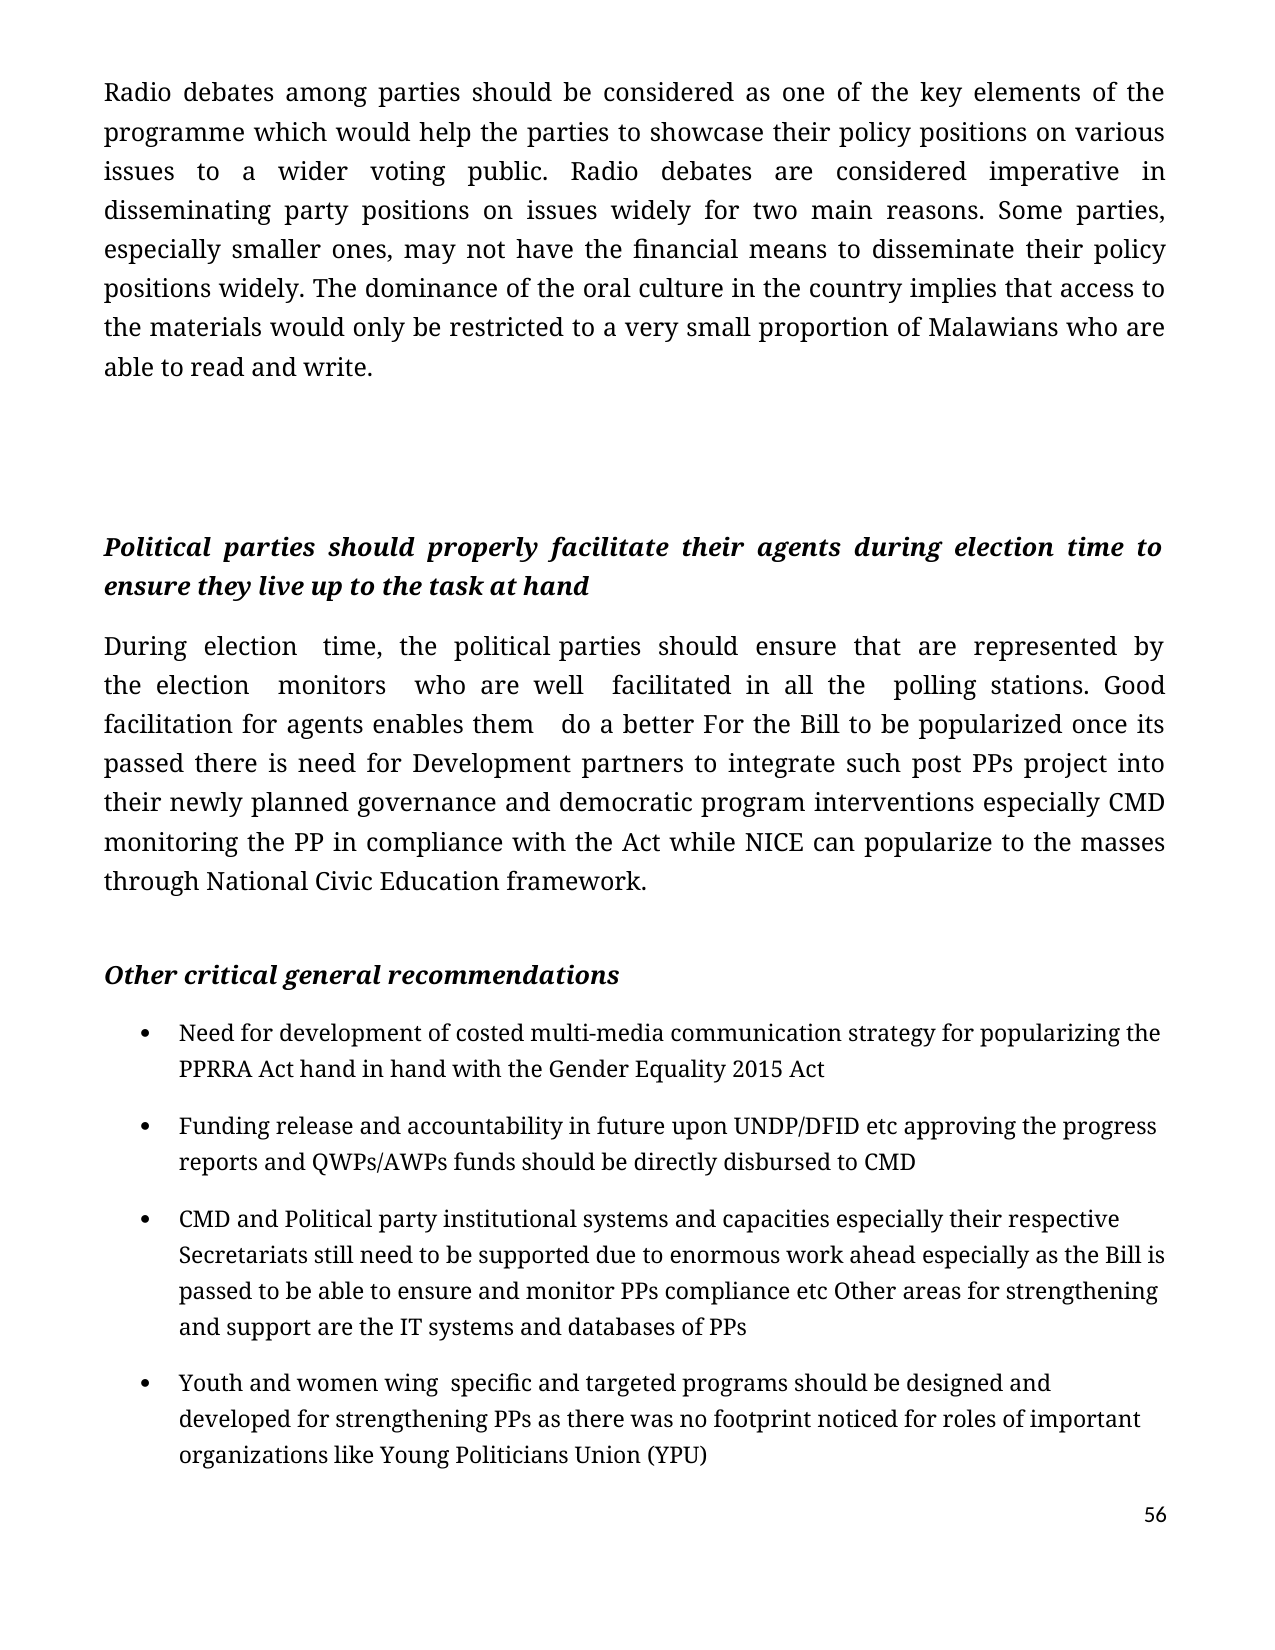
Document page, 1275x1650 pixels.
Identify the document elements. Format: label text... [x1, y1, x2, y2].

list Funding release and accountability in future upon UNDP/DFID etc approving the progress reports and QWPs/AWPs funds should be directly disbursed to CMD [141, 1110, 1167, 1177]
list Youth and women wing specific and targeted programs should be designed and developed for strengthening PPs as there was no footprint noticed for roles of important organizations like Young Politicians Union (YPU) [141, 1367, 1167, 1471]
text Other critical general recommendations [103, 957, 1167, 991]
text Radio debates among parties should be considered as one of the key elements of the programme which would help the parties to showcase their policy positions on various issues to a wider voting public. Radio debates are considered imperative in disseminating party positions on issues widely for two main reasons. Some parties, especially smaller ones, may not have the financial means to disseminate their policy positions widely. The dominance of the oral culture in the country implies that access to the materials would only be restricted to a very small proportion of Malawians who are able to read and write. [103, 75, 1167, 383]
text Political parties should properly facilitate their agents during election time to ensure they live up to the task at hand [103, 529, 1167, 602]
text During election time, the political parties should ensure that are represented by the election monitors who are well facilitated in all the polling stations. Good facilitation for agents enables them do a better For the Bill to be popularized once its passed there is need for Development partners to integrate such post PPs project into their newly planned governance and democratic program interventions especially CMD monitoring the PP in compliance with the Act while NICE can popularize to the masses through National Civic Education framework. [103, 628, 1167, 897]
list Need for development of costed multi-media communication strategy for popularizing the PPRRA Act hand in hand with the Gender Equality 2015 Act [141, 1017, 1167, 1084]
list CMD and Political party institutional systems and capacities especially their respective Secretariats still need to be supported due to enormous work ahead especially as the Bill is passed to be able to ensure and monitor PPs compliance etc Other areas for strengthening and support are the IT systems and databases of PPs [141, 1203, 1167, 1342]
